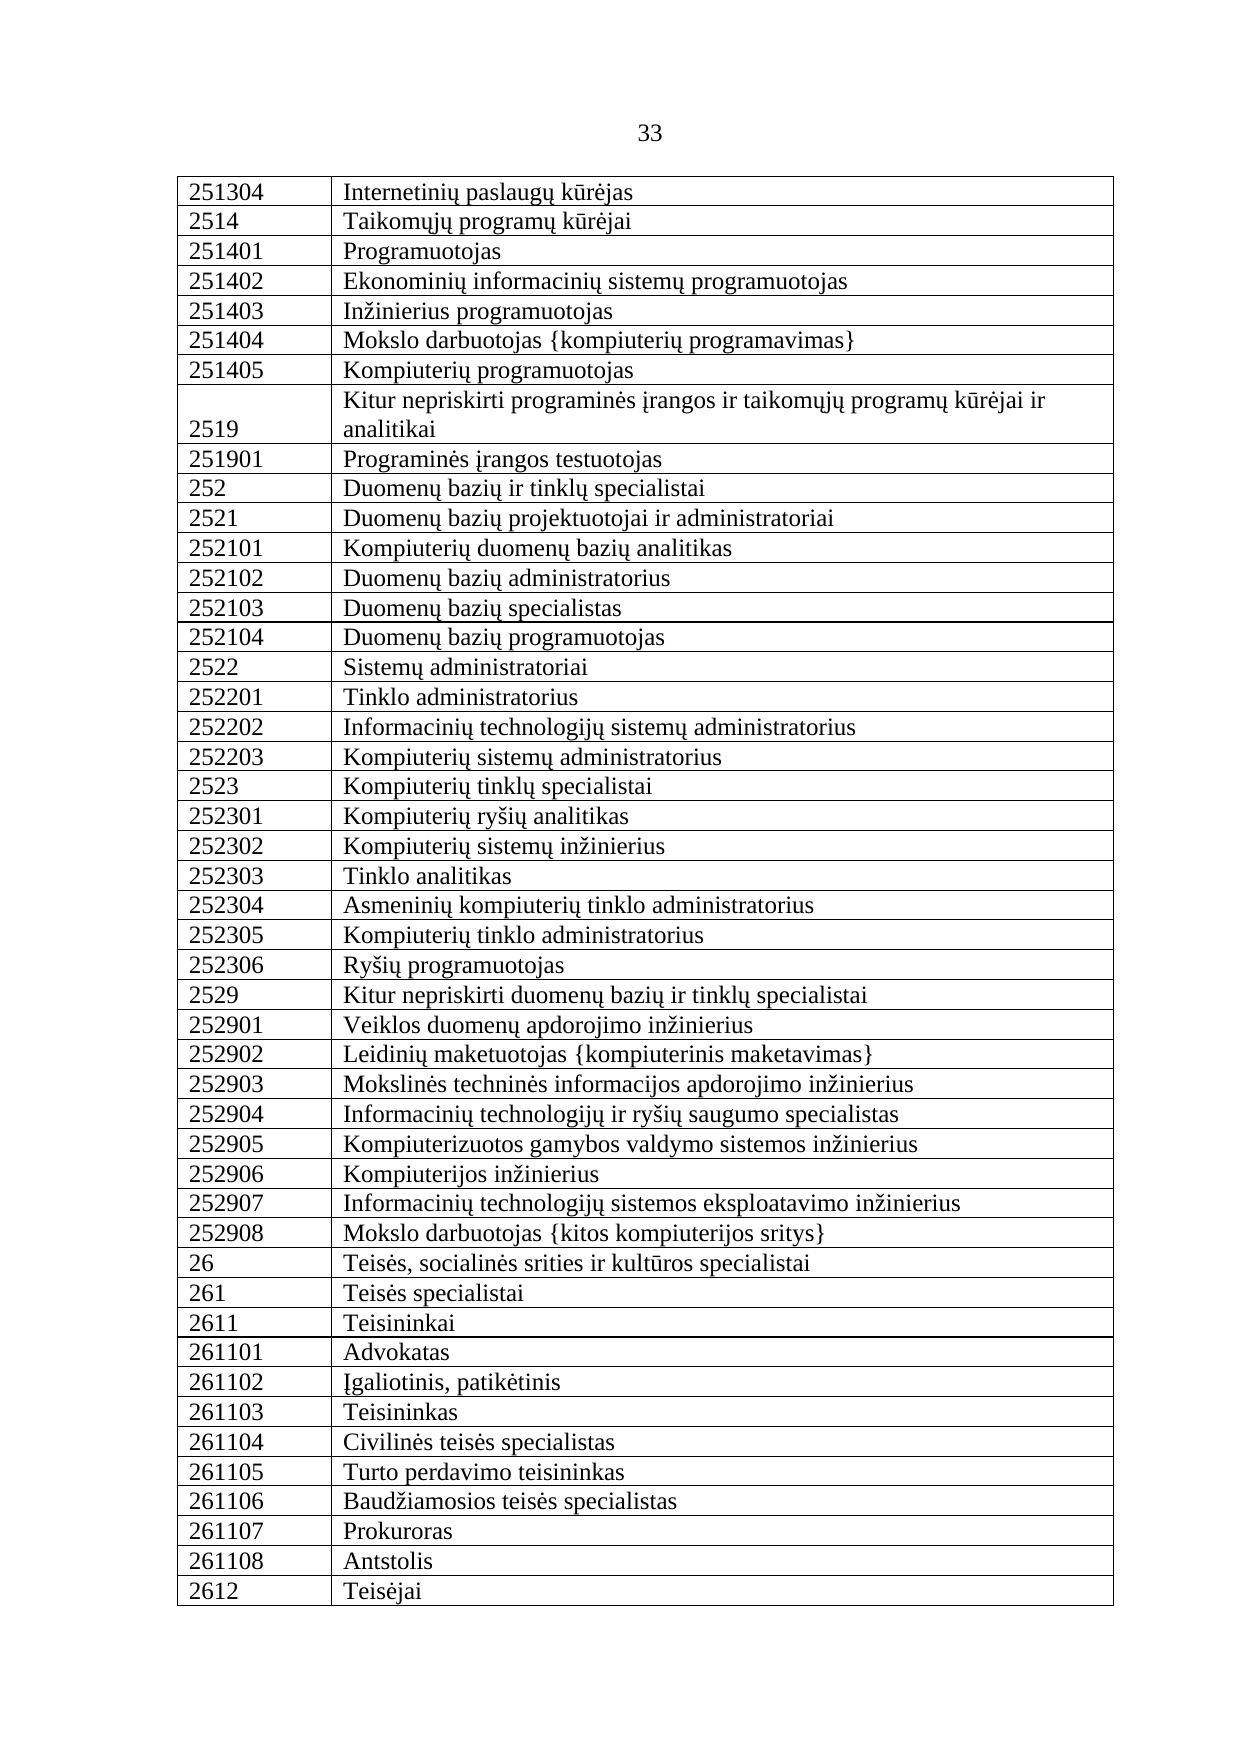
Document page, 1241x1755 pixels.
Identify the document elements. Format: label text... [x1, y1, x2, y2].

table_cell 251402 [178, 266, 331, 295]
table_cell 2529 [178, 980, 331, 1009]
table_cell Sistemų administratoriai [332, 652, 1113, 681]
table_cell 252 [178, 474, 331, 502]
table_cell Kompiuterių programuotojas [332, 355, 1113, 384]
table_cell 261103 [178, 1397, 331, 1426]
table_cell [1114, 265, 1119, 295]
table_cell Kompiuterių sistemų inžinierius [332, 831, 1113, 860]
table_cell [1114, 1098, 1119, 1128]
table_cell 251401 [178, 236, 331, 265]
table_cell Duomenų bazių administratorius [332, 563, 1113, 592]
table_cell 2612 [178, 1576, 331, 1604]
table_cell 261107 [178, 1516, 331, 1545]
table_cell 252904 [178, 1099, 331, 1128]
table_cell [1114, 1545, 1119, 1575]
table_cell [1114, 800, 1119, 830]
table_cell Inžinierius programuotojas [332, 296, 1113, 324]
table_cell 251304 [178, 177, 331, 205]
table_cell [1114, 1039, 1119, 1068]
table_cell 261105 [178, 1457, 331, 1485]
table_cell Mokslo darbuotojas {kitos kompiuterijos sritys} [332, 1218, 1113, 1247]
table_cell 252301 [178, 801, 331, 830]
table_cell [1114, 919, 1119, 949]
table_cell 2521 [178, 503, 331, 532]
table_cell [1114, 325, 1119, 354]
table_cell 252202 [178, 712, 331, 741]
table_cell Informacinių technologijų sistemų administratorius [332, 712, 1113, 741]
table_cell Internetinių paslaugų kūrėjas [332, 177, 1113, 205]
table_cell [1114, 473, 1119, 502]
table_cell [1114, 205, 1119, 235]
table_cell [1114, 949, 1119, 979]
table_cell Kompiuterių tinklo administratorius [332, 920, 1113, 949]
table_cell Civilinės teisės specialistas [332, 1427, 1113, 1456]
table_cell 252304 [178, 891, 331, 919]
table_cell Informacinių technologijų ir ryšių saugumo specialistas [332, 1099, 1113, 1128]
table_cell 252905 [178, 1129, 331, 1158]
table_cell Leidinių maketuotojas {kompiuterinis maketavimas} [332, 1040, 1113, 1068]
table_cell [1114, 1456, 1119, 1485]
table_cell 261108 [178, 1546, 331, 1575]
table_cell Mokslinės techninės informacijos apdorojimo inžinierius [332, 1069, 1113, 1098]
table_cell [1114, 651, 1119, 681]
table_cell 261 [178, 1278, 331, 1307]
table_cell [1114, 384, 1119, 443]
table_cell 251901 [178, 444, 331, 472]
table_cell Kitur nepriskirti programinės įrangos ir taikomųjų programų kūrėjai ir analitikai [332, 385, 1113, 443]
table_cell Teisės specialistai [332, 1278, 1113, 1307]
table_cell [1114, 1068, 1119, 1098]
table_cell Programuotojas [332, 236, 1113, 265]
table_cell Tinklo analitikas [332, 861, 1113, 889]
table_cell [1114, 711, 1119, 741]
table_cell [1114, 890, 1119, 919]
table_cell 2514 [178, 206, 331, 235]
table_cell Duomenų bazių projektuotojai ir administratoriai [332, 503, 1113, 532]
table_cell Įgaliotinis, patikėtinis [332, 1367, 1113, 1396]
table_cell Kompiuterių tinklų specialistai [332, 771, 1113, 800]
table_cell Duomenų bazių specialistas [332, 593, 1113, 621]
table_cell 252903 [178, 1069, 331, 1098]
table_cell Teisininkai [332, 1308, 1113, 1336]
table_cell [1114, 1247, 1119, 1277]
table_cell [1114, 830, 1119, 860]
table_cell [1114, 1366, 1119, 1396]
table_cell Duomenų bazių programuotojas [332, 623, 1113, 651]
table_cell Kompiuterių ryšių analitikas [332, 801, 1113, 830]
table_cell Programinės įrangos testuotojas [332, 444, 1113, 472]
table_cell [1114, 1336, 1119, 1366]
table_cell Ekonominių informacinių sistemų programuotojas [332, 266, 1113, 295]
table_cell [1114, 1575, 1119, 1604]
table_cell [1114, 1485, 1119, 1515]
table_cell Mokslo darbuotojas {kompiuterių programavimas} [332, 326, 1113, 354]
table_cell Teisėjai [332, 1576, 1113, 1604]
table_cell 252104 [178, 623, 331, 651]
table_cell 251405 [178, 355, 331, 384]
table_cell 252303 [178, 861, 331, 889]
table_cell [1114, 354, 1119, 384]
table_cell [1114, 1128, 1119, 1158]
table_cell [1114, 1277, 1119, 1307]
table_cell 261101 [178, 1338, 331, 1366]
table_cell Teisininkas [332, 1397, 1113, 1426]
table_cell Turto perdavimo teisininkas [332, 1457, 1113, 1485]
table_cell Kompiuterių duomenų bazių analitikas [332, 533, 1113, 562]
table_cell 252102 [178, 563, 331, 592]
table_cell 252203 [178, 742, 331, 770]
table_cell [1114, 1188, 1119, 1217]
table_cell 252901 [178, 1010, 331, 1038]
table_cell 261104 [178, 1427, 331, 1456]
table_cell Taikomųjų programų kūrėjai [332, 206, 1113, 235]
table_cell Kompiuterijos inžinierius [332, 1159, 1113, 1187]
table_cell 261102 [178, 1367, 331, 1396]
table_cell [1114, 562, 1119, 592]
table_cell [1114, 1217, 1119, 1247]
table_cell 2522 [178, 652, 331, 681]
table_cell 252305 [178, 920, 331, 949]
table_cell 261106 [178, 1486, 331, 1515]
table_cell 252907 [178, 1189, 331, 1217]
table_cell 252908 [178, 1218, 331, 1247]
table_cell Veiklos duomenų apdorojimo inžinierius [332, 1010, 1113, 1038]
table_cell [1114, 176, 1119, 205]
table_cell [1114, 592, 1119, 621]
table_cell Kompiuterių sistemų administratorius [332, 742, 1113, 770]
table_cell 251403 [178, 296, 331, 324]
table_cell [1114, 502, 1119, 532]
table_cell Prokuroras [332, 1516, 1113, 1545]
table_cell 252101 [178, 533, 331, 562]
table_cell Duomenų bazių ir tinklų specialistai [332, 474, 1113, 502]
table_cell [1114, 741, 1119, 770]
table_cell [1114, 1158, 1119, 1187]
table_cell 251404 [178, 326, 331, 354]
table_cell 252902 [178, 1040, 331, 1068]
table_cell [1114, 860, 1119, 889]
table_cell 2523 [178, 771, 331, 800]
table_cell [1114, 532, 1119, 562]
table_cell [1114, 443, 1119, 472]
table_cell 252201 [178, 682, 331, 711]
table_cell [1114, 1307, 1119, 1336]
table_cell Ryšių programuotojas [332, 950, 1113, 979]
table_cell [1114, 979, 1119, 1009]
table_cell 252906 [178, 1159, 331, 1187]
table_cell 252306 [178, 950, 331, 979]
table_cell Informacinių technologijų sistemos eksploatavimo inžinierius [332, 1189, 1113, 1217]
table_cell [1114, 1396, 1119, 1426]
table_cell Baudžiamosios teisės specialistas [332, 1486, 1113, 1515]
table_cell 2519 [178, 385, 331, 443]
table_cell [1114, 295, 1119, 324]
table_cell Advokatas [332, 1338, 1113, 1366]
table_cell [1114, 621, 1119, 651]
table_cell Kitur nepriskirti duomenų bazių ir tinklų specialistai [332, 980, 1113, 1009]
table_cell 26 [178, 1248, 331, 1277]
table_cell 252103 [178, 593, 331, 621]
table_cell [1114, 235, 1119, 265]
table_cell [1114, 1009, 1119, 1038]
table_cell Tinklo administratorius [332, 682, 1113, 711]
table_cell Antstolis [332, 1546, 1113, 1575]
table_cell [1114, 770, 1119, 800]
table_cell Teisės, socialinės srities ir kultūros specialistai [332, 1248, 1113, 1277]
table_cell [1114, 1426, 1119, 1456]
table_cell [1114, 1515, 1119, 1545]
table_cell 252302 [178, 831, 331, 860]
table_cell Kompiuterizuotos gamybos valdymo sistemos inžinierius [332, 1129, 1113, 1158]
table_cell Asmeninių kompiuterių tinklo administratorius [332, 891, 1113, 919]
table_cell [1114, 681, 1119, 711]
table_cell 2611 [178, 1308, 331, 1336]
